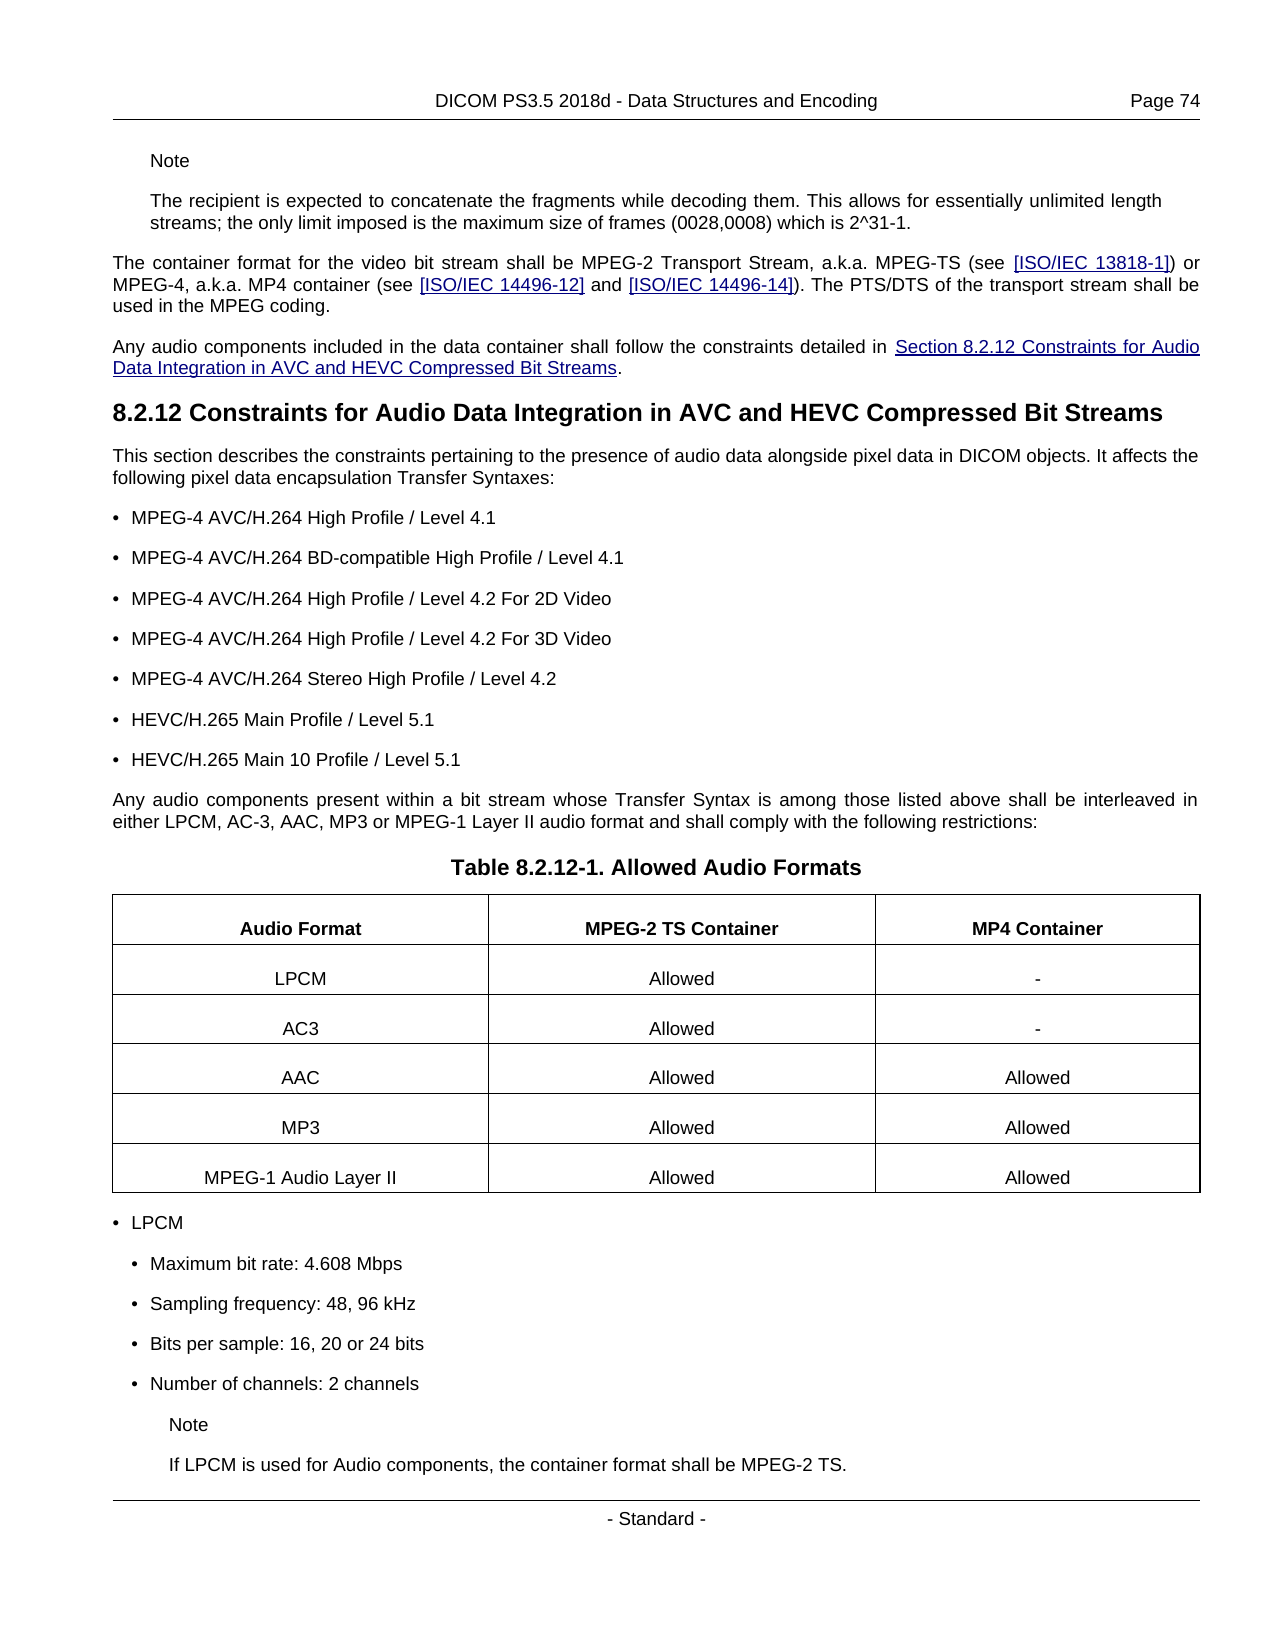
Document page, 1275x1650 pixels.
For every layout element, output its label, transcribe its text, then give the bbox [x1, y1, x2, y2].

table_cell Allowed [489, 1044, 875, 1093]
table_cell LPCM [113, 945, 488, 993]
text Any audio components present within a bit stream whose Transfer Syntax is among those listed above shall be interleaved in either LPCM, AC-3, AAC, MP3 or MPEG-1 Layer II audio format and shall comply with the following restrictions: [112, 789, 1200, 832]
text Note [150, 150, 1162, 172]
table_header Audio Format [113, 895, 488, 944]
table_cell Allowed [876, 1044, 1199, 1093]
list If LPCM is used for Audio components, the container format shall be MPEG-2 TS. [150, 1454, 1162, 1475]
table_cell Allowed [489, 1094, 875, 1142]
text The recipient is expected to concatenate the fragments while decoding them. This allows for essentially unlimited length streams; the only limit imposed is the maximum size of frames (0028,0008) which is 2^31-1. [150, 190, 1162, 233]
table_cell Allowed [489, 1144, 875, 1192]
list LPCM [112, 1212, 1200, 1233]
table_header MP4 Container [876, 895, 1199, 944]
table_cell MPEG-1 Audio Layer II [113, 1144, 488, 1192]
table_cell Allowed [876, 1094, 1199, 1142]
list MPEG-4 AVC/H.264 High Profile / Level 4.2 For 2D Video [112, 587, 1200, 609]
text This section describes the constraints pertaining to the presence of audio data alongside pixel data in DICOM objects. It affects the following pixel data encapsulation Transfer Syntaxes: [112, 445, 1200, 488]
text Any audio components included in the data container shall follow the constraints detailed in Section 8.2.12 Constraints for Audio Data Integration in AVC and HEVC Compressed Bit Streams. [112, 336, 1200, 379]
table_cell MP3 [113, 1094, 488, 1142]
list Maximum bit rate: 4.608 Mbps [131, 1252, 1200, 1274]
text Table 8.2.12-1. Allowed Audio Formats [112, 855, 1200, 881]
table_cell Allowed [489, 995, 875, 1043]
table_cell - [876, 945, 1199, 993]
list MPEG-4 AVC/H.264 High Profile / Level 4.2 For 3D Video [112, 628, 1200, 649]
table_cell - [876, 995, 1199, 1043]
table_header MPEG-2 TS Container [489, 895, 875, 944]
list Number of channels: 2 channels [131, 1373, 1200, 1395]
table_cell AC3 [113, 995, 488, 1043]
list MPEG-4 AVC/H.264 Stereo High Profile / Level 4.2 [112, 668, 1200, 690]
list Sampling frequency: 48, 96 kHz [131, 1293, 1200, 1314]
list MPEG-4 AVC/H.264 BD-compatible High Profile / Level 4.1 [112, 547, 1200, 569]
text 8.2.12 Constraints for Audio Data Integration in AVC and HEVC Compressed Bit Streams [112, 397, 1200, 426]
text The container format for the video bit stream shall be MPEG-2 Transport Stream, a.k.a. MPEG-TS (see [ISO/IEC 13818-1]) or MPEG-4, a.k.a. MP4 container (see [ISO/IEC 14496-12] and [ISO/IEC 14496-14]). The PTS/DTS of the transport stream shall be used in the MPEG coding. [112, 252, 1200, 317]
table_cell Allowed [876, 1144, 1199, 1192]
table_cell AAC [113, 1044, 488, 1093]
list MPEG-4 AVC/H.264 High Profile / Level 4.1 [112, 507, 1200, 528]
list Bits per sample: 16, 20 or 24 bits [131, 1333, 1200, 1354]
list HEVC/H.265 Main 10 Profile / Level 5.1 [112, 749, 1200, 770]
list Note [150, 1413, 1162, 1435]
table_cell Allowed [489, 945, 875, 993]
list HEVC/H.265 Main Profile / Level 5.1 [112, 708, 1200, 730]
